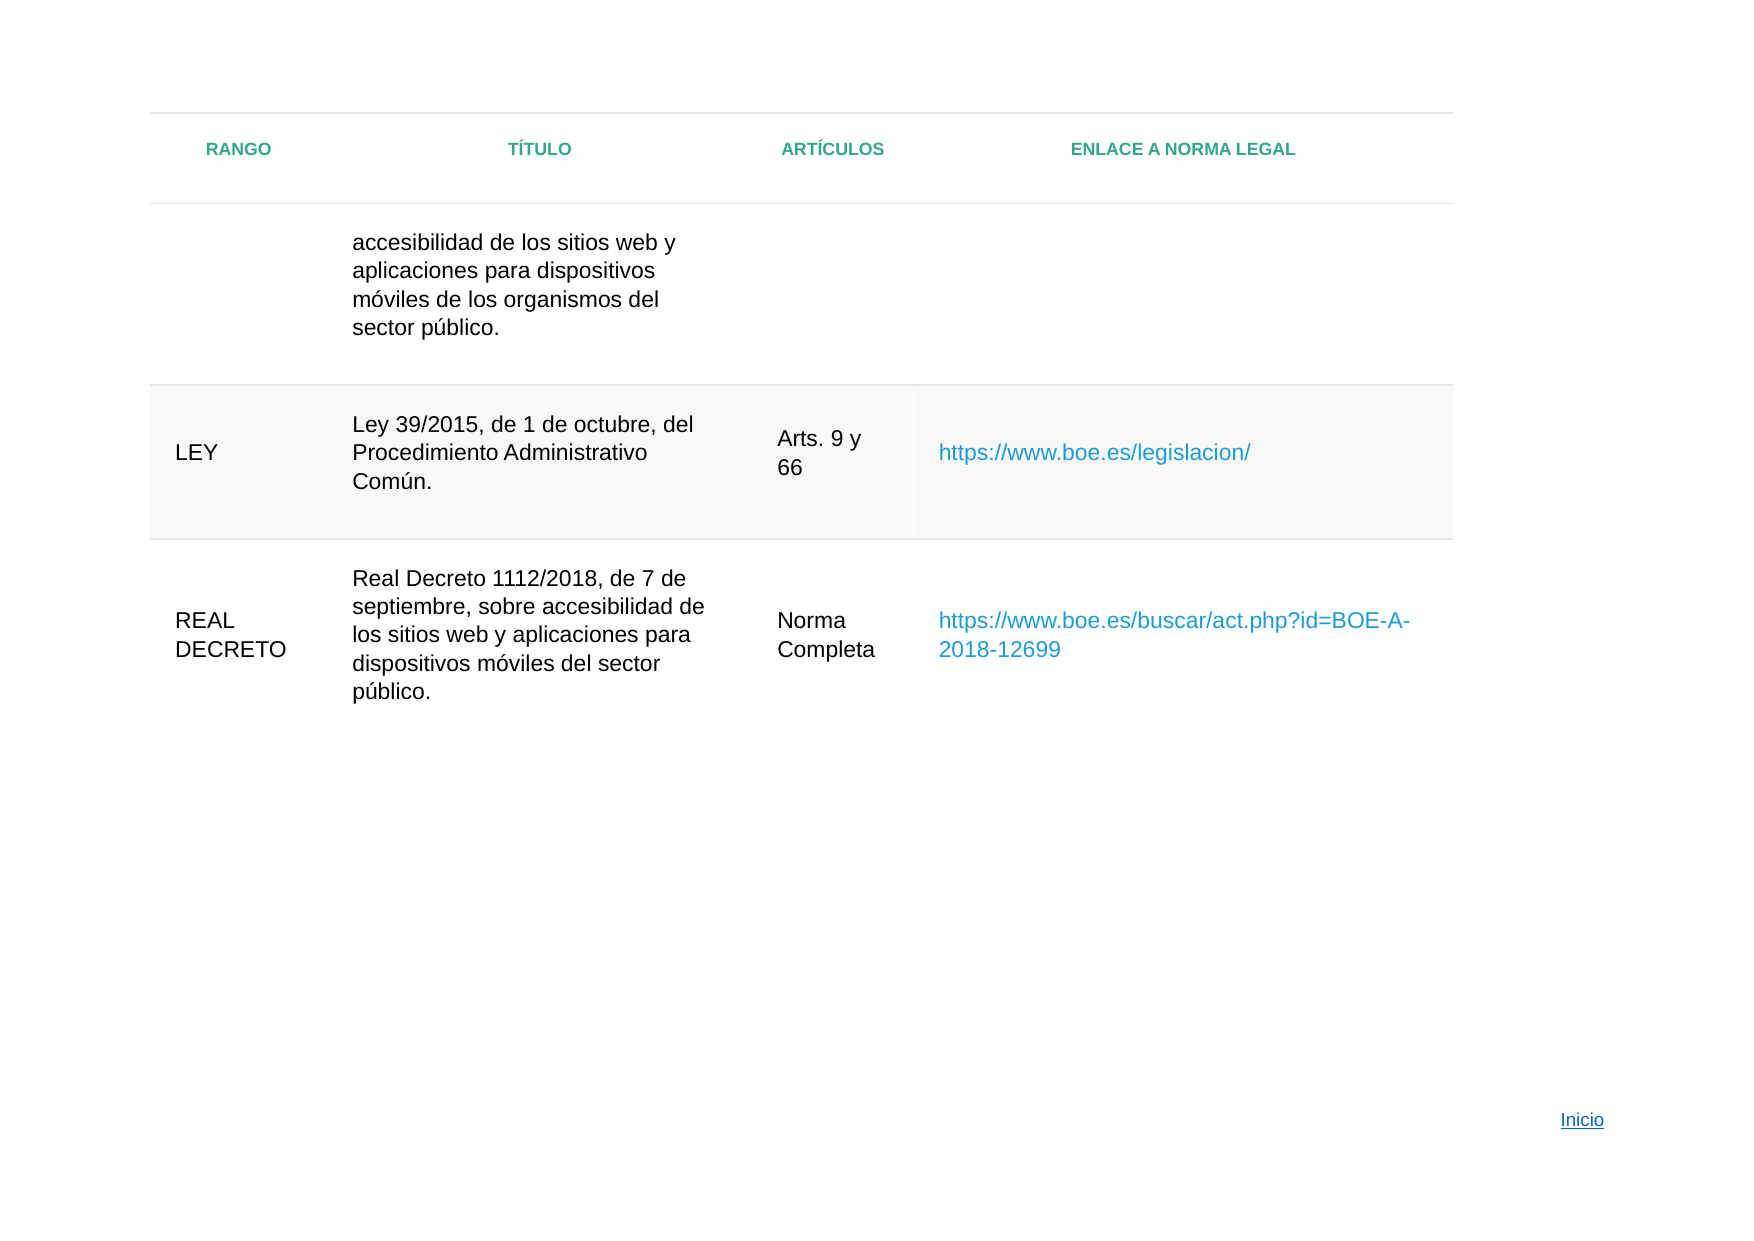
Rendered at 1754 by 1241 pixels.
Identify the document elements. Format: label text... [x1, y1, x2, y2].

table_cell REAL DECRETO [150, 540, 327, 748]
table_cell LEY [150, 386, 327, 538]
table_cell https://www.boe.es/buscar/act.php?id=BOE-A-2018-12699 [914, 540, 1453, 748]
table_header TÍTULO [327, 114, 752, 202]
table_cell [914, 204, 1453, 384]
table_cell https://www.boe.es/legislacion/ [914, 386, 1453, 538]
table_cell Real Decreto 1112/2018, de 7 de septiembre, sobre accesibilidad de los sitios web y aplicaciones para dispositivos móviles del sector público. [327, 540, 752, 748]
table_header ARTÍCULOS [752, 114, 913, 202]
table_cell Ley 39/2015, de 1 de octubre, del Procedimiento Administrativo Común. [327, 386, 752, 538]
table_cell accesibilidad de los sitios web y aplicaciones para dispositivos móviles de los organismos del sector público. [327, 204, 752, 384]
table_cell Arts. 9 y 66 [752, 386, 913, 538]
table_header ENLACE A NORMA LEGAL [914, 114, 1453, 202]
table_cell Norma Completa [752, 540, 913, 748]
table_cell [752, 204, 913, 384]
table_cell [150, 204, 327, 384]
text Inicio [150, 1109, 1604, 1131]
table_header RANGO [150, 114, 327, 202]
